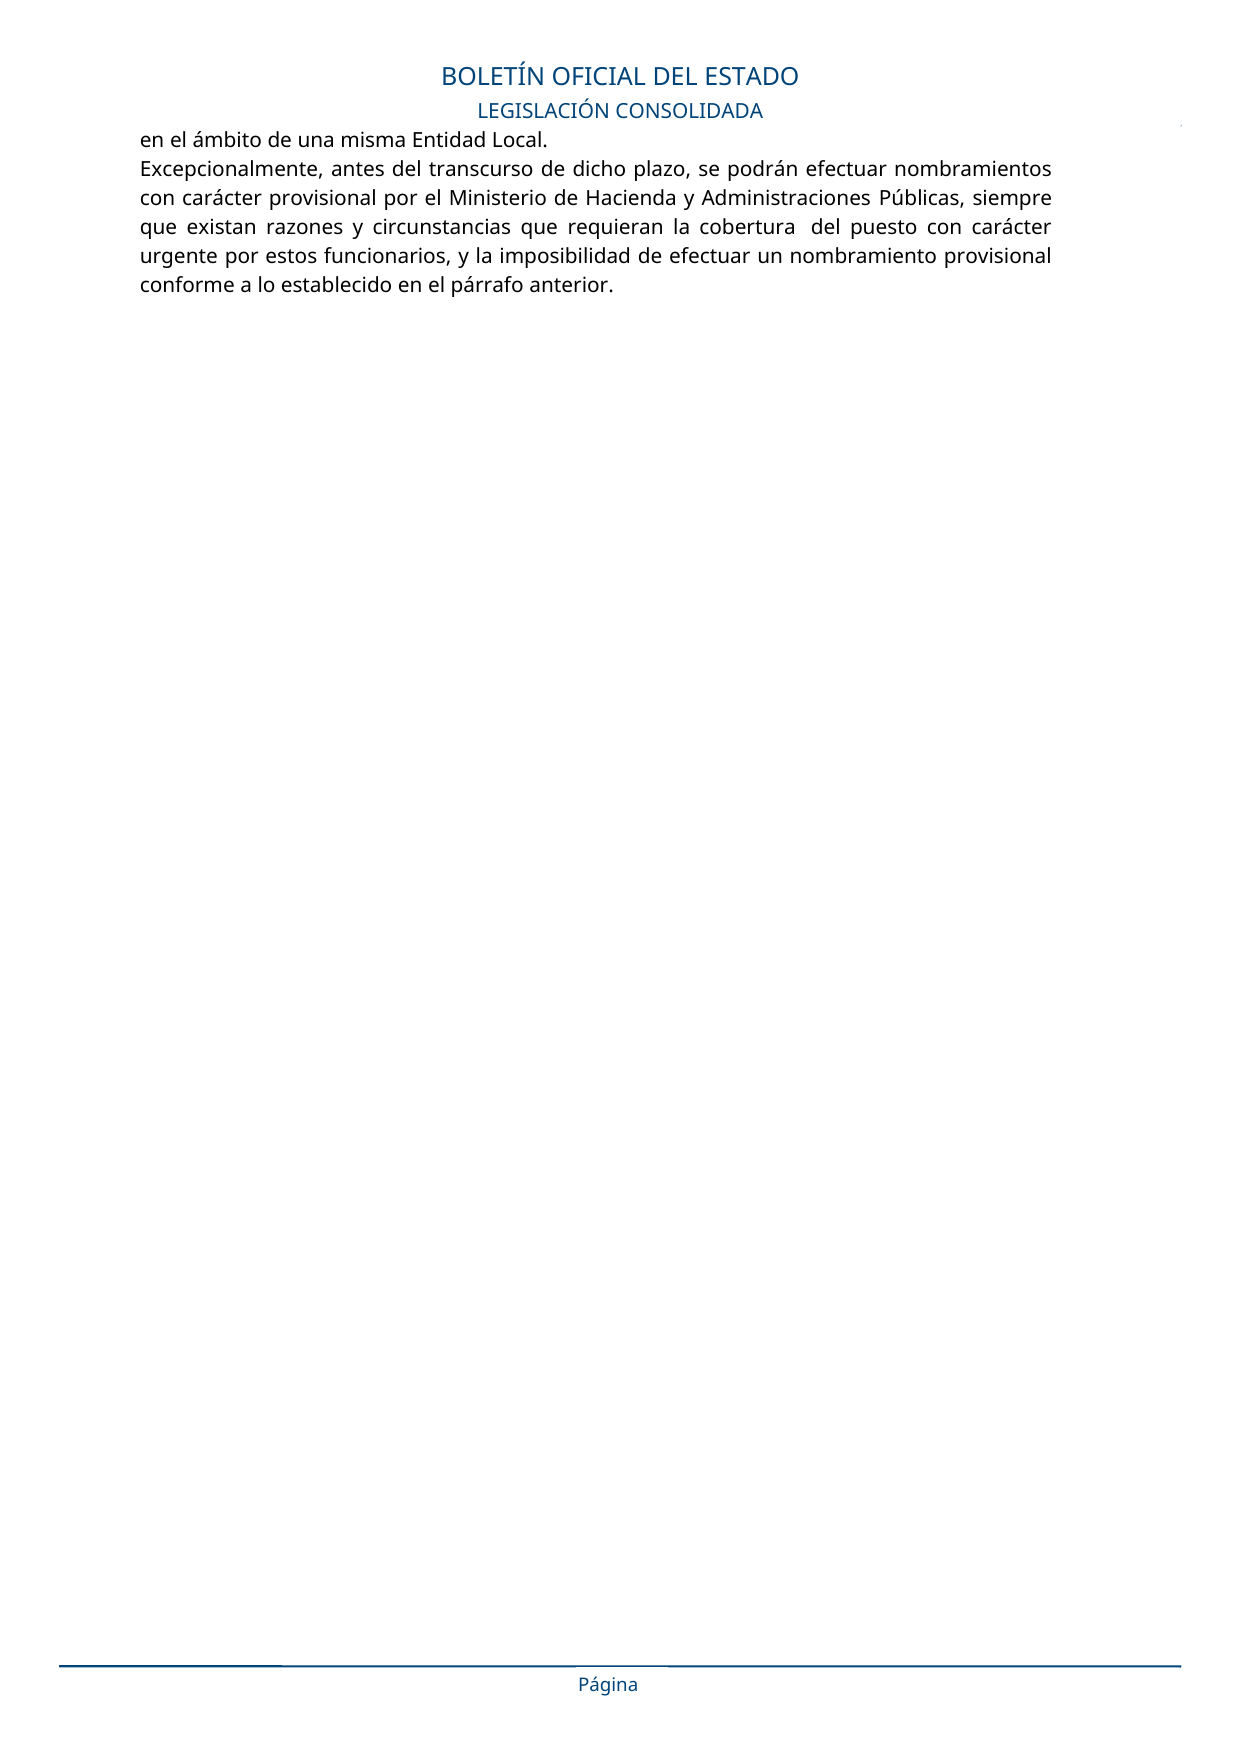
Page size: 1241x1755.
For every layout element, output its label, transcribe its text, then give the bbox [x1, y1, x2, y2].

text Excepcionalmente, antes del transcurso de dicho plazo, se podrán efectuar nombramientos con carácter provisional por el Ministerio de Hacienda y Administraciones Públicas, siempre que existan razones y circunstancias que requieran la cobertura del puesto con carácter urgente por estos funcionarios, y la imposibilidad de efectuar un nombramiento provisional conforme a lo establecido en el párrafo anterior. [139, 154, 1052, 299]
list en el ámbito de una misma Entidad Local. [139, 125, 1052, 153]
